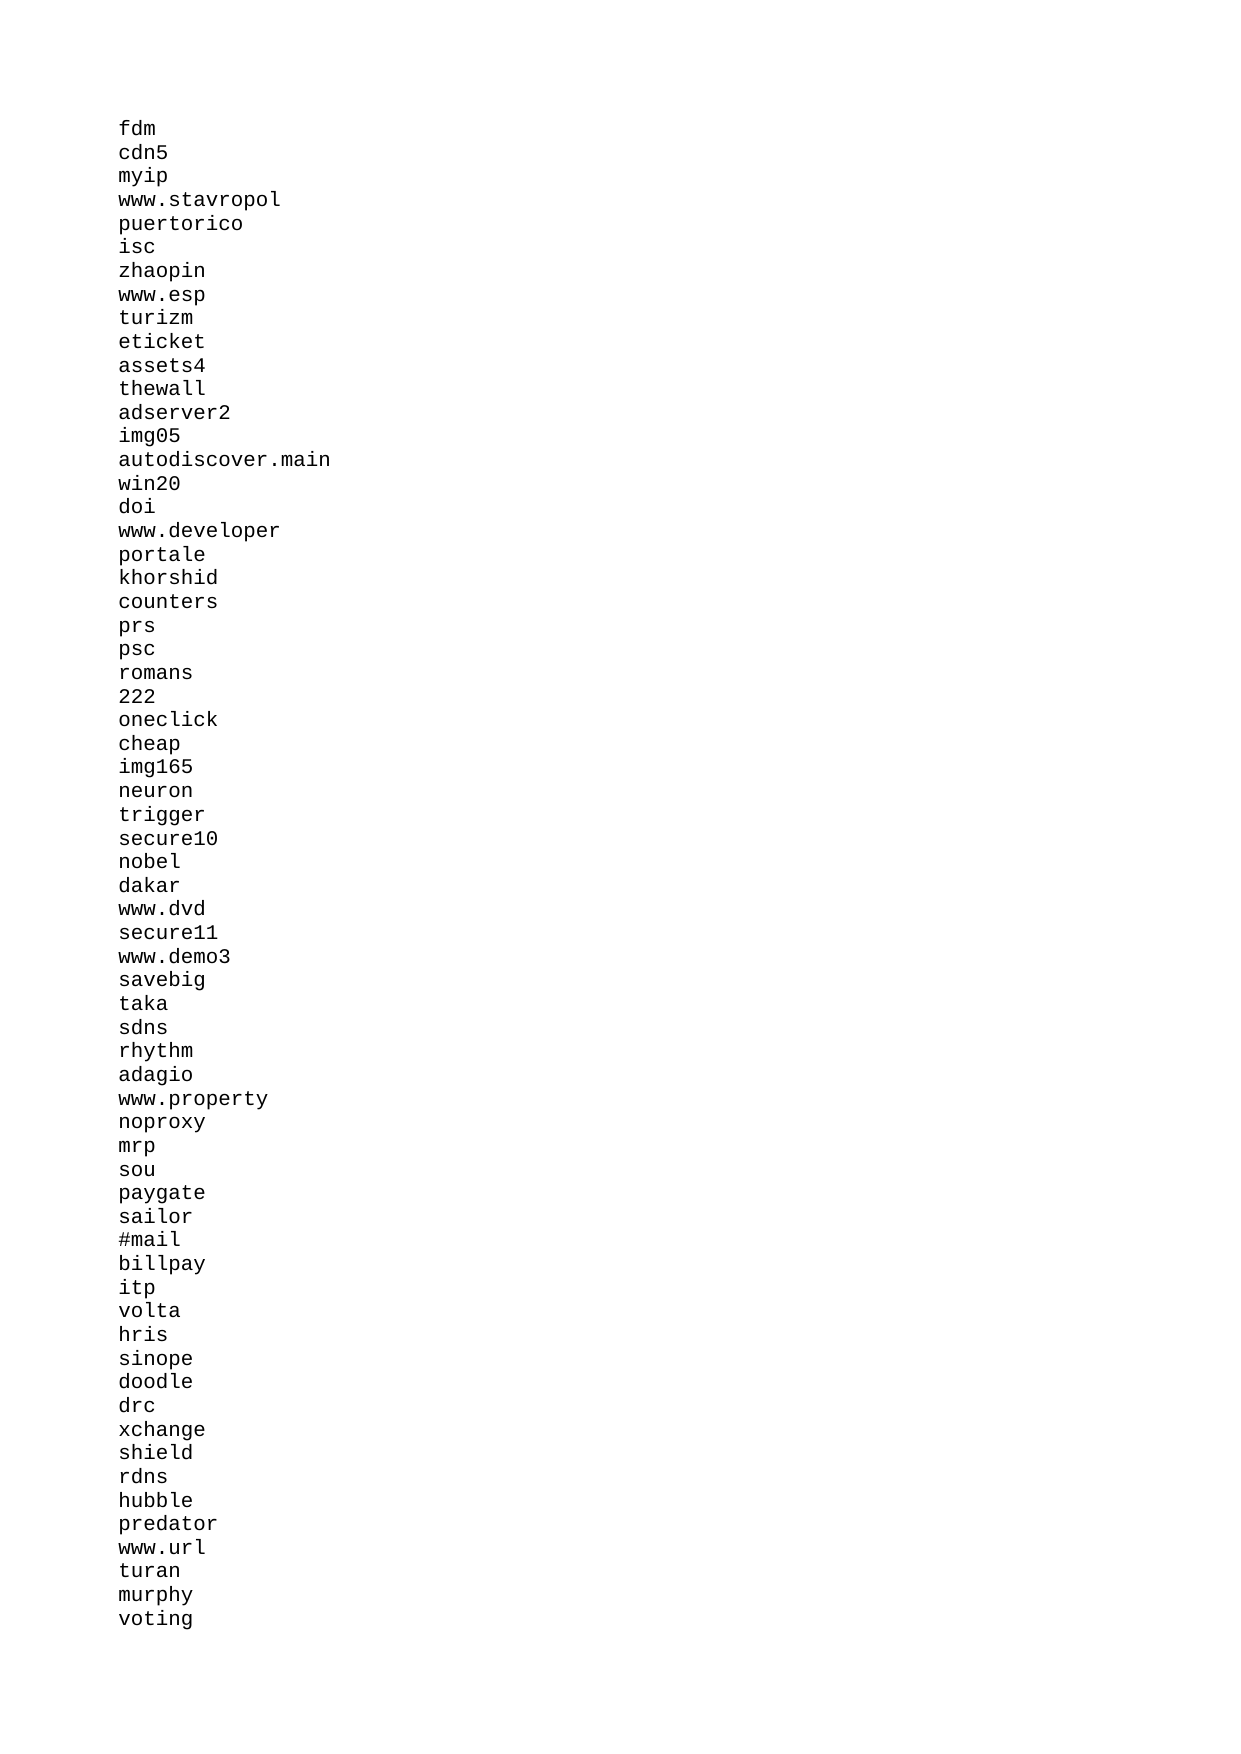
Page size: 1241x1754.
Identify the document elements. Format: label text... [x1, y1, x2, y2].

text xchange [118, 1419, 1122, 1442]
text myip [118, 165, 1122, 189]
text mrp [118, 1135, 1122, 1158]
text romans [118, 662, 1122, 686]
text isc [118, 236, 1122, 260]
text secure10 [118, 827, 1122, 851]
text sdns [118, 1017, 1122, 1040]
text zhaopin [118, 260, 1122, 284]
text counters [118, 591, 1122, 615]
text doodle [118, 1371, 1122, 1395]
text hubble [118, 1489, 1122, 1513]
text portale [118, 544, 1122, 567]
text www.url [118, 1537, 1122, 1561]
text thewall [118, 378, 1122, 402]
text prs [118, 615, 1122, 638]
text secure11 [118, 922, 1122, 946]
text img165 [118, 757, 1122, 780]
text oneclick [118, 709, 1122, 733]
text win20 [118, 473, 1122, 496]
text doi [118, 496, 1122, 520]
text dakar [118, 875, 1122, 898]
text drc [118, 1395, 1122, 1419]
text sou [118, 1158, 1122, 1182]
text savebig [118, 969, 1122, 993]
text www.property [118, 1088, 1122, 1111]
text www.demo3 [118, 946, 1122, 969]
text turizm [118, 307, 1122, 331]
text cheap [118, 733, 1122, 757]
text autodiscover.main [118, 449, 1122, 473]
text billpay [118, 1253, 1122, 1277]
text rhythm [118, 1040, 1122, 1064]
text assets4 [118, 354, 1122, 378]
text nobel [118, 851, 1122, 875]
text predator [118, 1513, 1122, 1537]
text adagio [118, 1064, 1122, 1088]
text turan [118, 1561, 1122, 1584]
text puertorico [118, 213, 1122, 236]
text voting [118, 1608, 1122, 1631]
text www.stavropol [118, 189, 1122, 213]
text noproxy [118, 1111, 1122, 1135]
text cdn5 [118, 142, 1122, 165]
text volta [118, 1300, 1122, 1324]
text rdns [118, 1466, 1122, 1489]
text paygate [118, 1182, 1122, 1206]
text khorshid [118, 567, 1122, 591]
text neuron [118, 780, 1122, 804]
text shield [118, 1442, 1122, 1466]
text murphy [118, 1584, 1122, 1608]
text taka [118, 993, 1122, 1017]
text adserver2 [118, 402, 1122, 426]
text #mail [118, 1229, 1122, 1253]
text www.developer [118, 520, 1122, 544]
text hris [118, 1324, 1122, 1348]
text fdm [118, 118, 1122, 142]
text trigger [118, 804, 1122, 827]
text www.esp [118, 284, 1122, 307]
text sinope [118, 1348, 1122, 1371]
text img05 [118, 426, 1122, 449]
text sailor [118, 1206, 1122, 1229]
text www.dvd [118, 898, 1122, 922]
text itp [118, 1277, 1122, 1300]
text 222 [118, 686, 1122, 709]
text eticket [118, 331, 1122, 354]
text psc [118, 638, 1122, 662]
